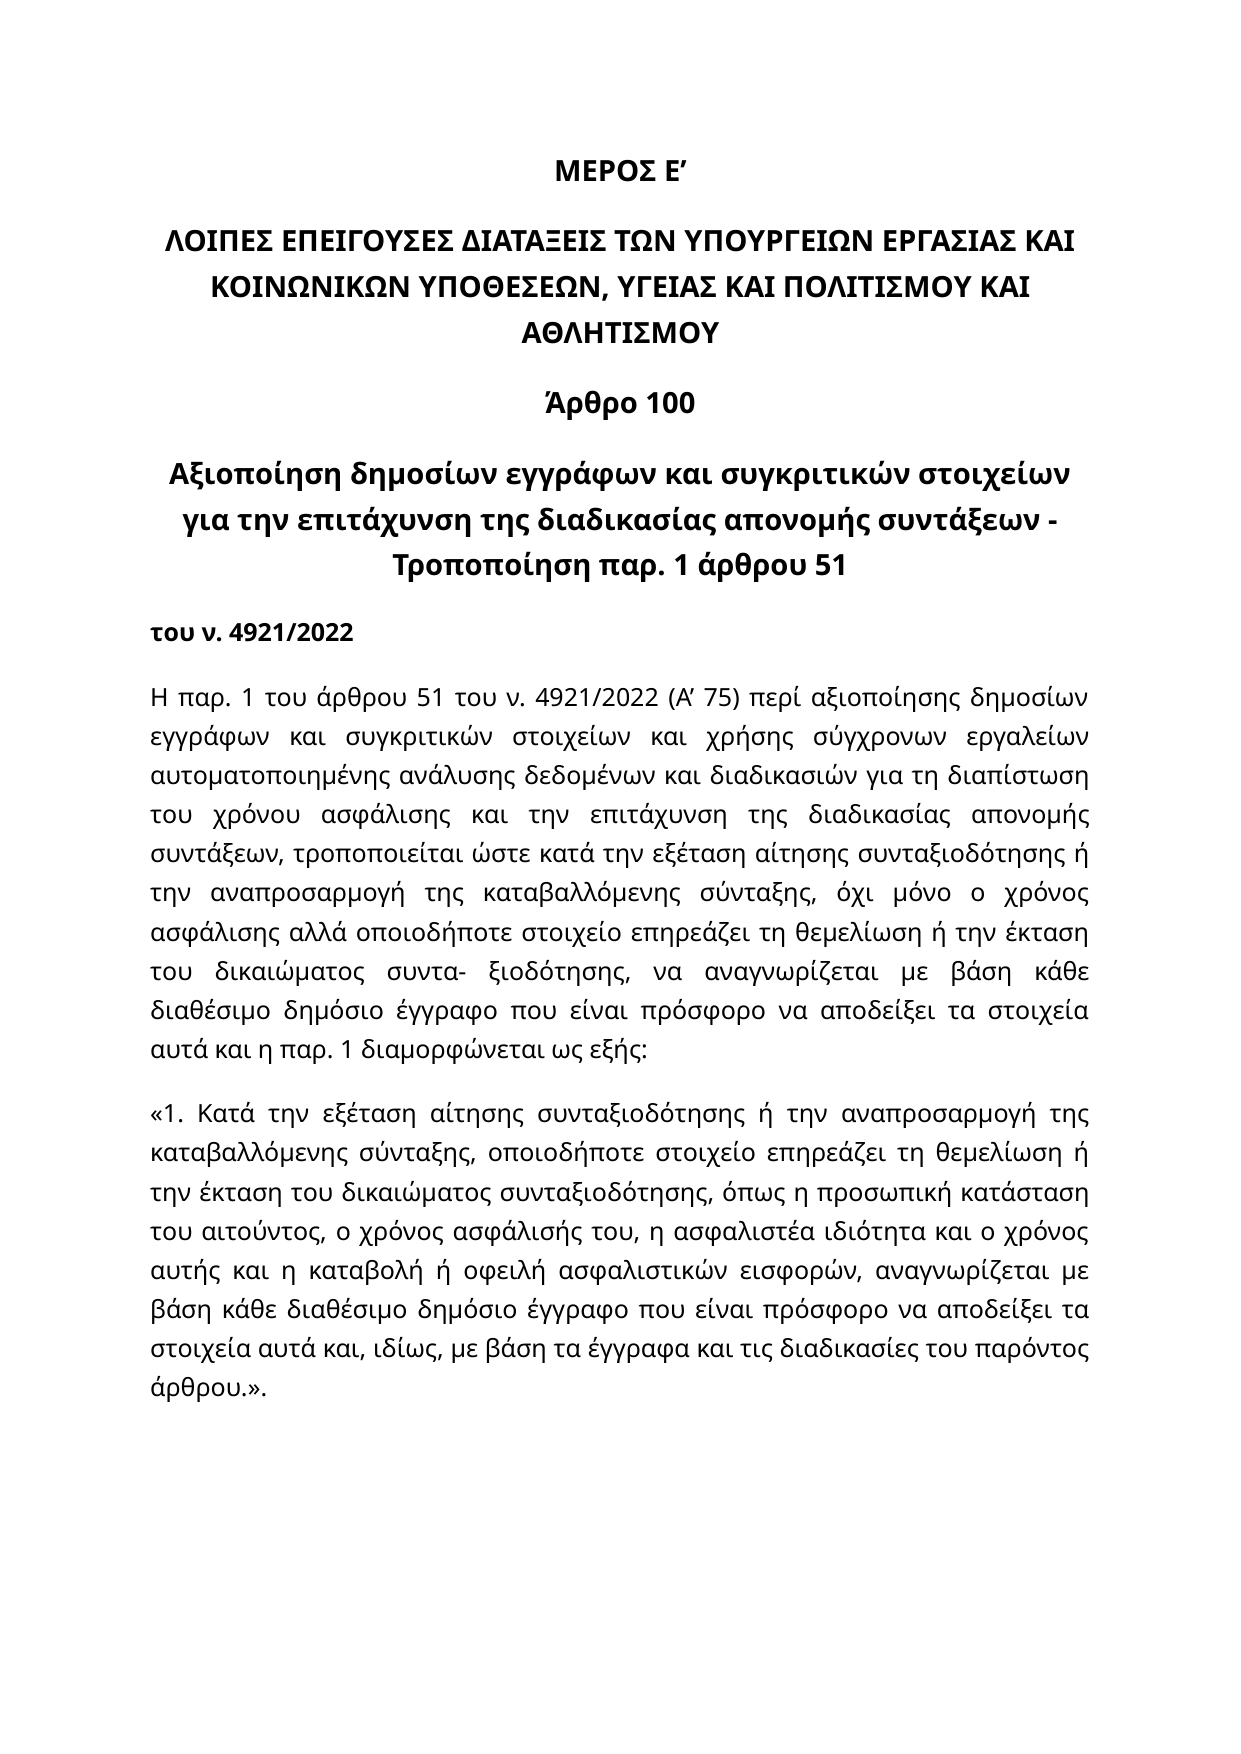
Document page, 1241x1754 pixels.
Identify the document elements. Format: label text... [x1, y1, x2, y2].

subtitle ΜΕΡΟΣ Ε’ [150, 150, 1090, 190]
subtitle Αξιοποίηση δημοσίων εγγράφων και συγκριτικών στοιχείων για την επιτάχυνση της διαδικασίας απονομής συντάξεων - Τροποποίηση παρ. 1 άρθρου 51 [150, 453, 1090, 584]
subtitle Άρθρο 100 [150, 382, 1090, 422]
text του ν. 4921/2022 [150, 615, 1090, 649]
text Η παρ. 1 του άρθρου 51 του ν. 4921/2022 (Α’ 75) περί αξιοποίησης δημοσίων εγγράφων και συγκριτικών στοιχείων και χρήσης σύγχρονων εργαλείων αυτοματοποιημένης ανάλυσης δεδομένων και διαδικασιών για τη διαπίστωση του χρόνου ασφάλισης και την επιτάχυνση της διαδικασίας απονομής συντάξεων, τροποποιείται ώστε κατά την εξέταση αίτησης συνταξιοδότησης ή την αναπροσαρμογή της καταβαλλόμενης σύνταξης, όχι μόνο ο χρόνος ασφάλισης αλλά οποιοδήποτε στοιχείο επηρεάζει τη θεμελίωση ή την έκταση του δικαιώματος συντα- ξιοδότησης, να αναγνωρίζεται με βάση κάθε διαθέσιμο δημόσιο έγγραφο που είναι πρόσφορο να αποδείξει τα στοιχεία αυτά και η παρ. 1 διαμορφώνεται ως εξής: [150, 679, 1090, 1066]
subtitle ΛΟΙΠΕΣ ΕΠΕΙΓΟΥΣΕΣ ΔΙΑΤΑΞΕΙΣ ΤΩΝ ΥΠΟΥΡΓΕΙΩΝ ΕΡΓΑΣΙΑΣ ΚΑΙ ΚΟΙΝΩΝΙΚΩΝ ΥΠΟΘΕΣΕΩΝ, ΥΓΕΙΑΣ ΚΑΙ ΠΟΛΙΤΙΣΜΟΥ ΚΑΙ ΑΘΛΗΤΙΣΜΟΥ [150, 221, 1090, 352]
text «1. Κατά την εξέταση αίτησης συνταξιοδότησης ή την αναπροσαρμογή της καταβαλλόμενης σύνταξης, οποιοδήποτε στοιχείο επηρεάζει τη θεμελίωση ή την έκταση του δικαιώματος συνταξιοδότησης, όπως η προσωπική κατάσταση του αιτούντος, ο χρόνος ασφάλισής του, η ασφαλιστέα ιδιότητα και ο χρόνος αυτής και η καταβολή ή οφειλή ασφαλιστικών εισφορών, αναγνωρίζεται με βάση κάθε διαθέσιμο δημόσιο έγγραφο που είναι πρόσφορο να αποδείξει τα στοιχεία αυτά και, ιδίως, με βάση τα έγγραφα και τις διαδικασίες του παρόντος άρθρου.». [150, 1096, 1090, 1404]
